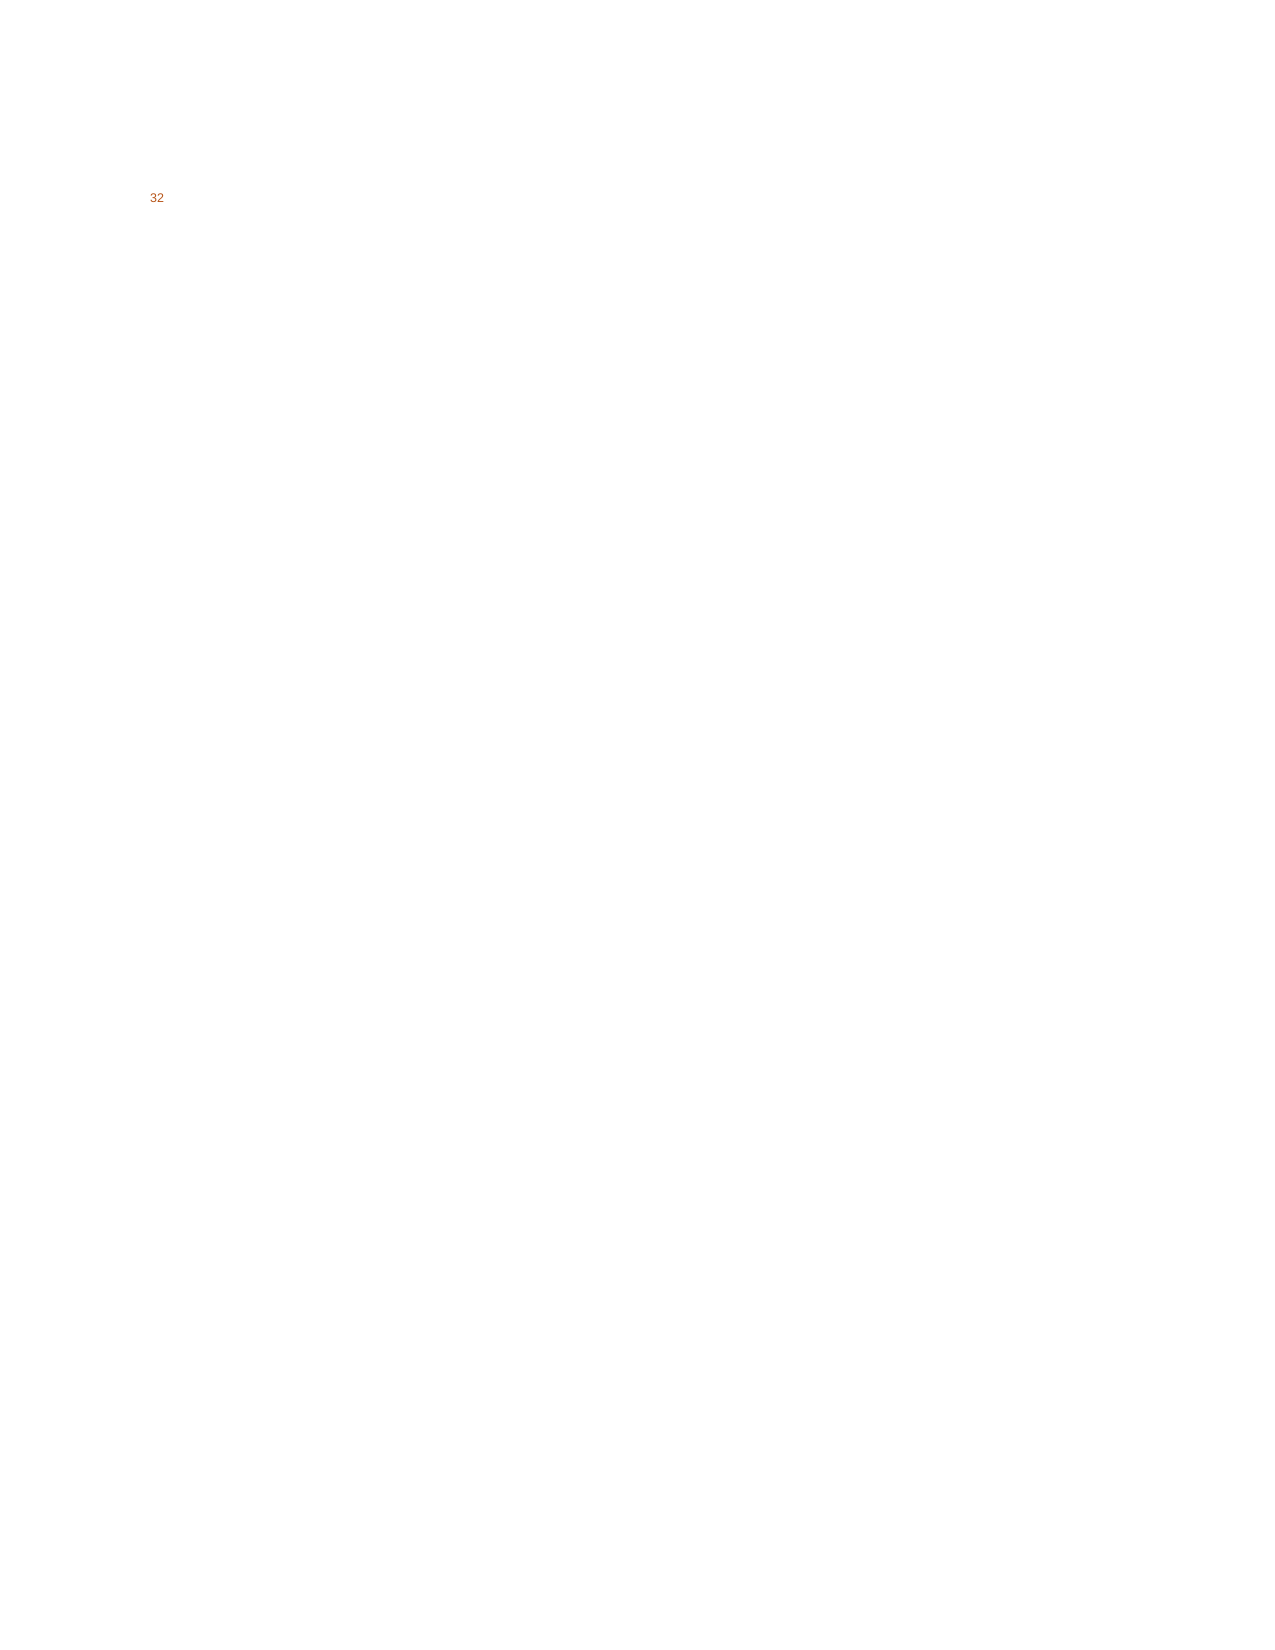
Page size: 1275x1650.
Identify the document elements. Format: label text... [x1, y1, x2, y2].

text 32 [150, 184, 1125, 205]
